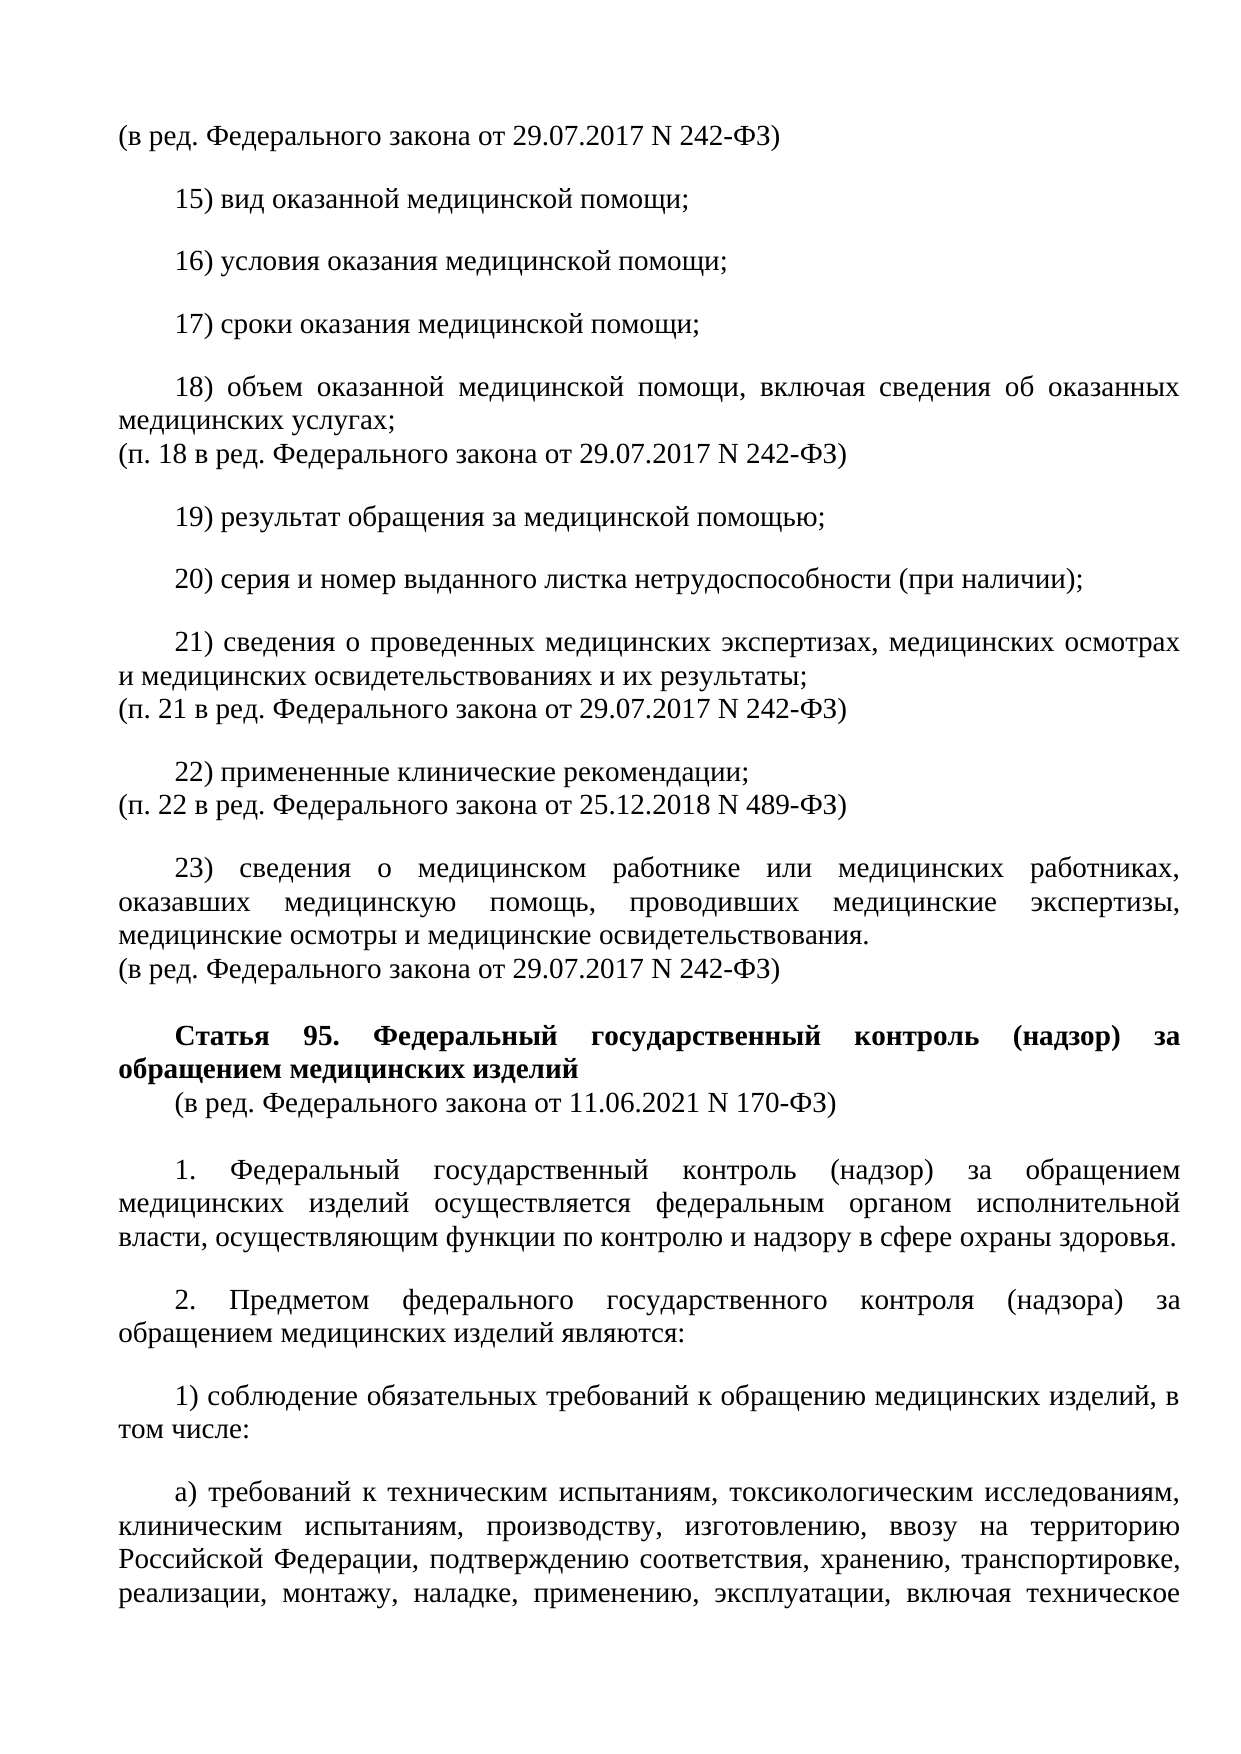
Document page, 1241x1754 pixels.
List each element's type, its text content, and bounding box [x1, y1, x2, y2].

text (п. 22 в ред. Федерального закона от 25.12.2018 N 489-ФЗ) [118, 787, 1181, 821]
text 15) вид оказанной медицинской помощи; [118, 181, 1181, 214]
title Статья 95. Федеральный государственный контроль (надзор) за обращением медицинских изделий [118, 1018, 1181, 1085]
text (п. 21 в ред. Федерального закона от 29.07.2017 N 242-ФЗ) [118, 691, 1181, 725]
text 1) соблюдение обязательных требований к обращению медицинских изделий, в том числе: [118, 1378, 1181, 1445]
text 16) условия оказания медицинской помощи; [118, 243, 1181, 277]
text 21) сведения о проведенных медицинских экспертизах, медицинских осмотрах и медицинских освидетельствованиях и их результаты; [118, 624, 1181, 691]
text а) требований к техническим испытаниям, токсикологическим исследованиям, клиническим испытаниям, производству, изготовлению, ввозу на территорию Российской Федерации, подтверждению соответствия, хранению, транспортировке, реализации, монтажу, наладке, применению, эксплуатации, включая техническое [118, 1474, 1181, 1608]
text 19) результат обращения за медицинской помощью; [118, 499, 1181, 532]
text (в ред. Федерального закона от 29.07.2017 N 242-ФЗ) [118, 951, 1181, 984]
text 17) сроки оказания медицинской помощи; [118, 306, 1181, 340]
text (в ред. Федерального закона от 29.07.2017 N 242-ФЗ) [118, 118, 1181, 152]
text 23) сведения о медицинском работнике или медицинских работниках, оказавших медицинскую помощь, проводивших медицинские экспертизы, медицинские осмотры и медицинские освидетельствования. [118, 850, 1181, 951]
text (п. 18 в ред. Федерального закона от 29.07.2017 N 242-ФЗ) [118, 436, 1181, 469]
text 18) объем оказанной медицинской помощи, включая сведения об оказанных медицинских услугах; [118, 369, 1181, 436]
text 22) примененные клинические рекомендации; [118, 754, 1181, 787]
text 1. Федеральный государственный контроль (надзор) за обращением медицинских изделий осуществляется федеральным органом исполнительной власти, осуществляющим функции по контролю и надзору в сфере охраны здоровья. [118, 1152, 1181, 1253]
text 2. Предметом федерального государственного контроля (надзора) за обращением медицинских изделий являются: [118, 1282, 1181, 1349]
text (в ред. Федерального закона от 11.06.2021 N 170-ФЗ) [118, 1085, 1181, 1118]
text 20) серия и номер выданного листка нетрудоспособности (при наличии); [118, 561, 1181, 595]
